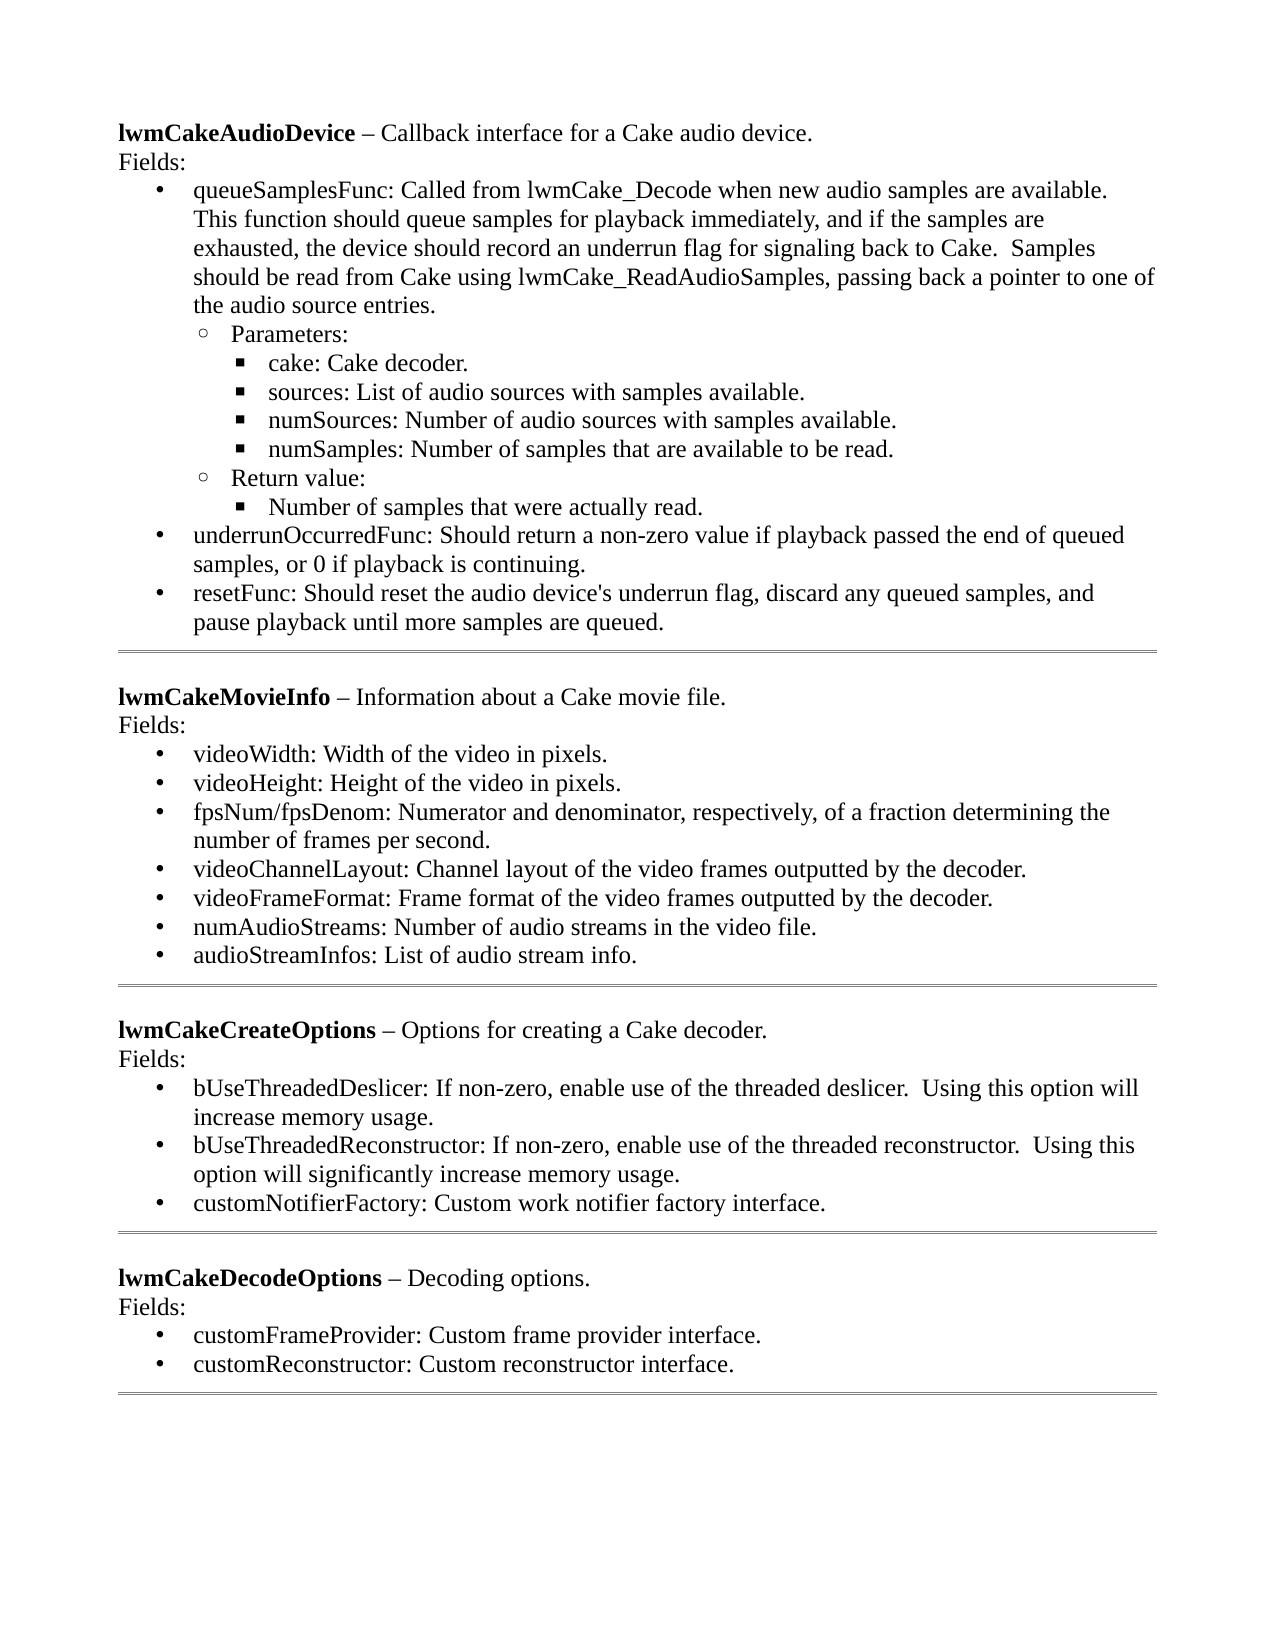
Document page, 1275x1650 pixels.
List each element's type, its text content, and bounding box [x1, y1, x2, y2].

list cake: Cake decoder. [231, 348, 1157, 377]
list fpsNum/fpsDenom: Numerator and denominator, respectively, of a fraction determining the number of frames per second. [156, 797, 1157, 854]
list Parameters: [193, 319, 1157, 348]
list numSources: Number of audio sources with samples available. [231, 406, 1157, 434]
list numSamples: Number of samples that are available to be read. [231, 434, 1157, 463]
list queueSamplesFunc: Called from lwmCake_Decode when new audio samples are available. This function should queue samples for playback immediately, and if the samples are exhausted, the device should record an underrun flag for signaling back to Cake. Samples should be read from Cake using lwmCake_ReadAudioSamples, passing back a pointer to one of the audio source entries. [156, 176, 1157, 319]
list customReconstructor: Custom reconstructor interface. [156, 1349, 1157, 1378]
list sources: List of audio sources with samples available. [231, 377, 1157, 406]
text lwmCakeMovieInfo – Information about a Cake movie file. [118, 682, 1157, 711]
list Number of samples that were actually read. [231, 492, 1157, 521]
list numAudioStreams: Number of audio streams in the video file. [156, 912, 1157, 941]
text Fields: [118, 1292, 1157, 1320]
text lwmCakeCreateOptions – Options for creating a Cake decoder. [118, 1015, 1157, 1044]
list customNotifierFactory: Custom work notifier factory interface. [156, 1188, 1157, 1217]
list Return value: [193, 463, 1157, 492]
list videoChannelLayout: Channel layout of the video frames outputted by the decoder. [156, 854, 1157, 883]
list underrunOccurredFunc: Should return a non-zero value if playback passed the end of queued samples, or 0 if playback is continuing. [156, 521, 1157, 578]
list customFrameProvider: Custom frame provider interface. [156, 1320, 1157, 1349]
list audioStreamInfos: List of audio stream info. [156, 941, 1157, 969]
list videoHeight: Height of the video in pixels. [156, 768, 1157, 797]
list bUseThreadedDeslicer: If non-zero, enable use of the threaded deslicer. Using this option will increase memory usage. [156, 1073, 1157, 1130]
list bUseThreadedReconstructor: If non-zero, enable use of the threaded reconstructor. Using this option will significantly increase memory usage. [156, 1130, 1157, 1188]
text Fields: [118, 147, 1157, 176]
text lwmCakeAudioDevice – Callback interface for a Cake audio device. [118, 118, 1157, 147]
text Fields: [118, 711, 1157, 739]
list videoWidth: Width of the video in pixels. [156, 739, 1157, 768]
text Fields: [118, 1044, 1157, 1073]
list videoFrameFormat: Frame format of the video frames outputted by the decoder. [156, 883, 1157, 912]
list resetFunc: Should reset the audio device's underrun flag, discard any queued samples, and pause playback until more samples are queued. [156, 578, 1157, 636]
text lwmCakeDecodeOptions – Decoding options. [118, 1263, 1157, 1292]
